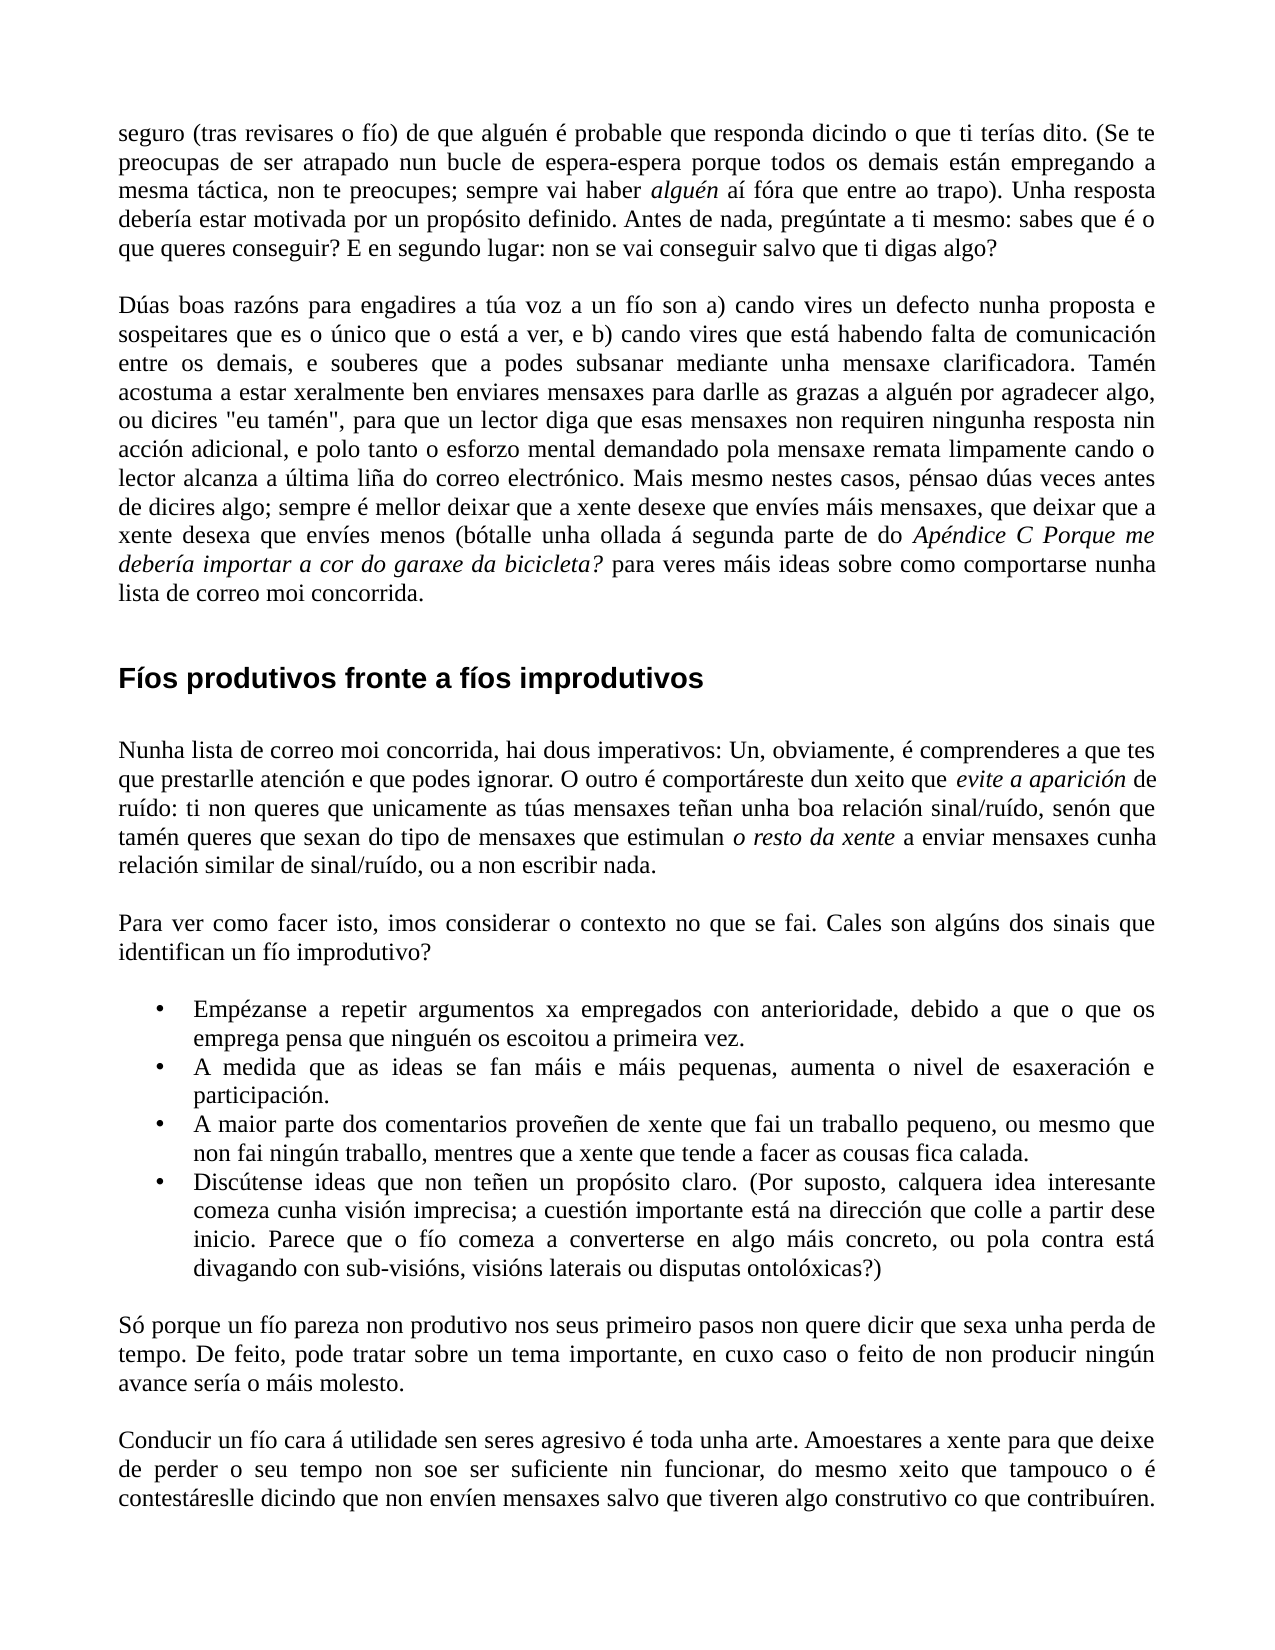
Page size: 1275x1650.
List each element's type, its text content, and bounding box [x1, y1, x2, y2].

text Dúas boas razóns para engadires a túa voz a un fío son a) cando vires un defecto nunha proposta e sospeitares que es o único que o está a ver, e b) cando vires que está habendo falta de comunicación entre os demais, e souberes que a podes subsanar mediante unha mensaxe clarificadora. Tamén acostuma a estar xeralmente ben enviares mensaxes para darlle as grazas a alguén por agradecer algo, ou dicires "eu tamén", para que un lector diga que esas mensaxes non requiren ningunha resposta nin acción adicional, e polo tanto o esforzo mental demandado pola mensaxe remata limpamente cando o lector alcanza a última liña do correo electrónico. Mais mesmo nestes casos, pénsao dúas veces antes de dicires algo; sempre é mellor deixar que a xente desexe que envíes máis mensaxes, que deixar que a xente desexa que envíes menos (bótalle unha ollada á segunda parte de do Apéndice C Porque me debería importar a cor do garaxe da bicicleta? para veres máis ideas sobre como comportarse nunha lista de correo moi concorrida. [118, 291, 1157, 607]
text Só porque un fío pareza non produtivo nos seus primeiro pasos non quere dicir que sexa unha perda de tempo. De feito, pode tratar sobre un tema importante, en cuxo caso o feito de non producir ningún avance sería o máis molesto. [118, 1310, 1157, 1397]
text Para ver como facer isto, imos considerar o contexto no que se fai. Cales son algúns dos sinais que identifican un fío improdutivo? [118, 908, 1157, 965]
text seguro (tras revisares o fío) de que alguén é probable que responda dicindo o que ti terías dito. (Se te preocupas de ser atrapado nun bucle de espera-espera porque todos os demais están empregando a mesma táctica, non te preocupes; sempre vai haber alguén aí fóra que entre ao trapo). Unha resposta debería estar motivada por un propósito definido. Antes de nada, pregúntate a ti mesmo: sabes que é o que queres conseguir? E en segundo lugar: non se vai conseguir salvo que ti digas algo? [118, 118, 1157, 262]
list Discútense ideas que non teñen un propósito claro. (Por suposto, calquera idea interesante comeza cunha visión imprecisa; a cuestión importante está na dirección que colle a partir dese inicio. Parece que o fío comeza a converterse en algo máis concreto, ou pola contra está divagando con sub-visións, visións laterais ou disputas ontolóxicas?) [156, 1167, 1157, 1282]
list A medida que as ideas se fan máis e máis pequenas, aumenta o nivel de esaxeración e participación. [156, 1052, 1157, 1109]
list A maior parte dos comentarios proveñen de xente que fai un traballo pequeno, ou mesmo que non fai ningún traballo, mentres que a xente que tende a facer as cousas fica calada. [156, 1109, 1157, 1167]
text Conducir un fío cara á utilidade sen seres agresivo é toda unha arte. Amoestares a xente para que deixe de perder o seu tempo non soe ser suficiente nin funcionar, do mesmo xeito que tampouco o é contestáreslle dicindo que non envíen mensaxes salvo que tiveren algo construtivo co que contribuíren. [118, 1425, 1157, 1512]
subtitle Fíos produtivos fronte a fíos improdutivos [118, 661, 1157, 694]
list Empézanse a repetir argumentos xa empregados con anterioridade, debido a que o que os emprega pensa que ninguén os escoitou a primeira vez. [156, 994, 1157, 1052]
text Nunha lista de correo moi concorrida, hai dous imperativos: Un, obviamente, é comprenderes a que tes que prestarlle atención e que podes ignorar. O outro é comportáreste dun xeito que evite a aparición de ruído: ti non queres que unicamente as túas mensaxes teñan unha boa relación sinal/ruído, senón que tamén queres que sexan do tipo de mensaxes que estimulan o resto da xente a enviar mensaxes cunha relación similar de sinal/ruído, ou a non escribir nada. [118, 735, 1157, 879]
